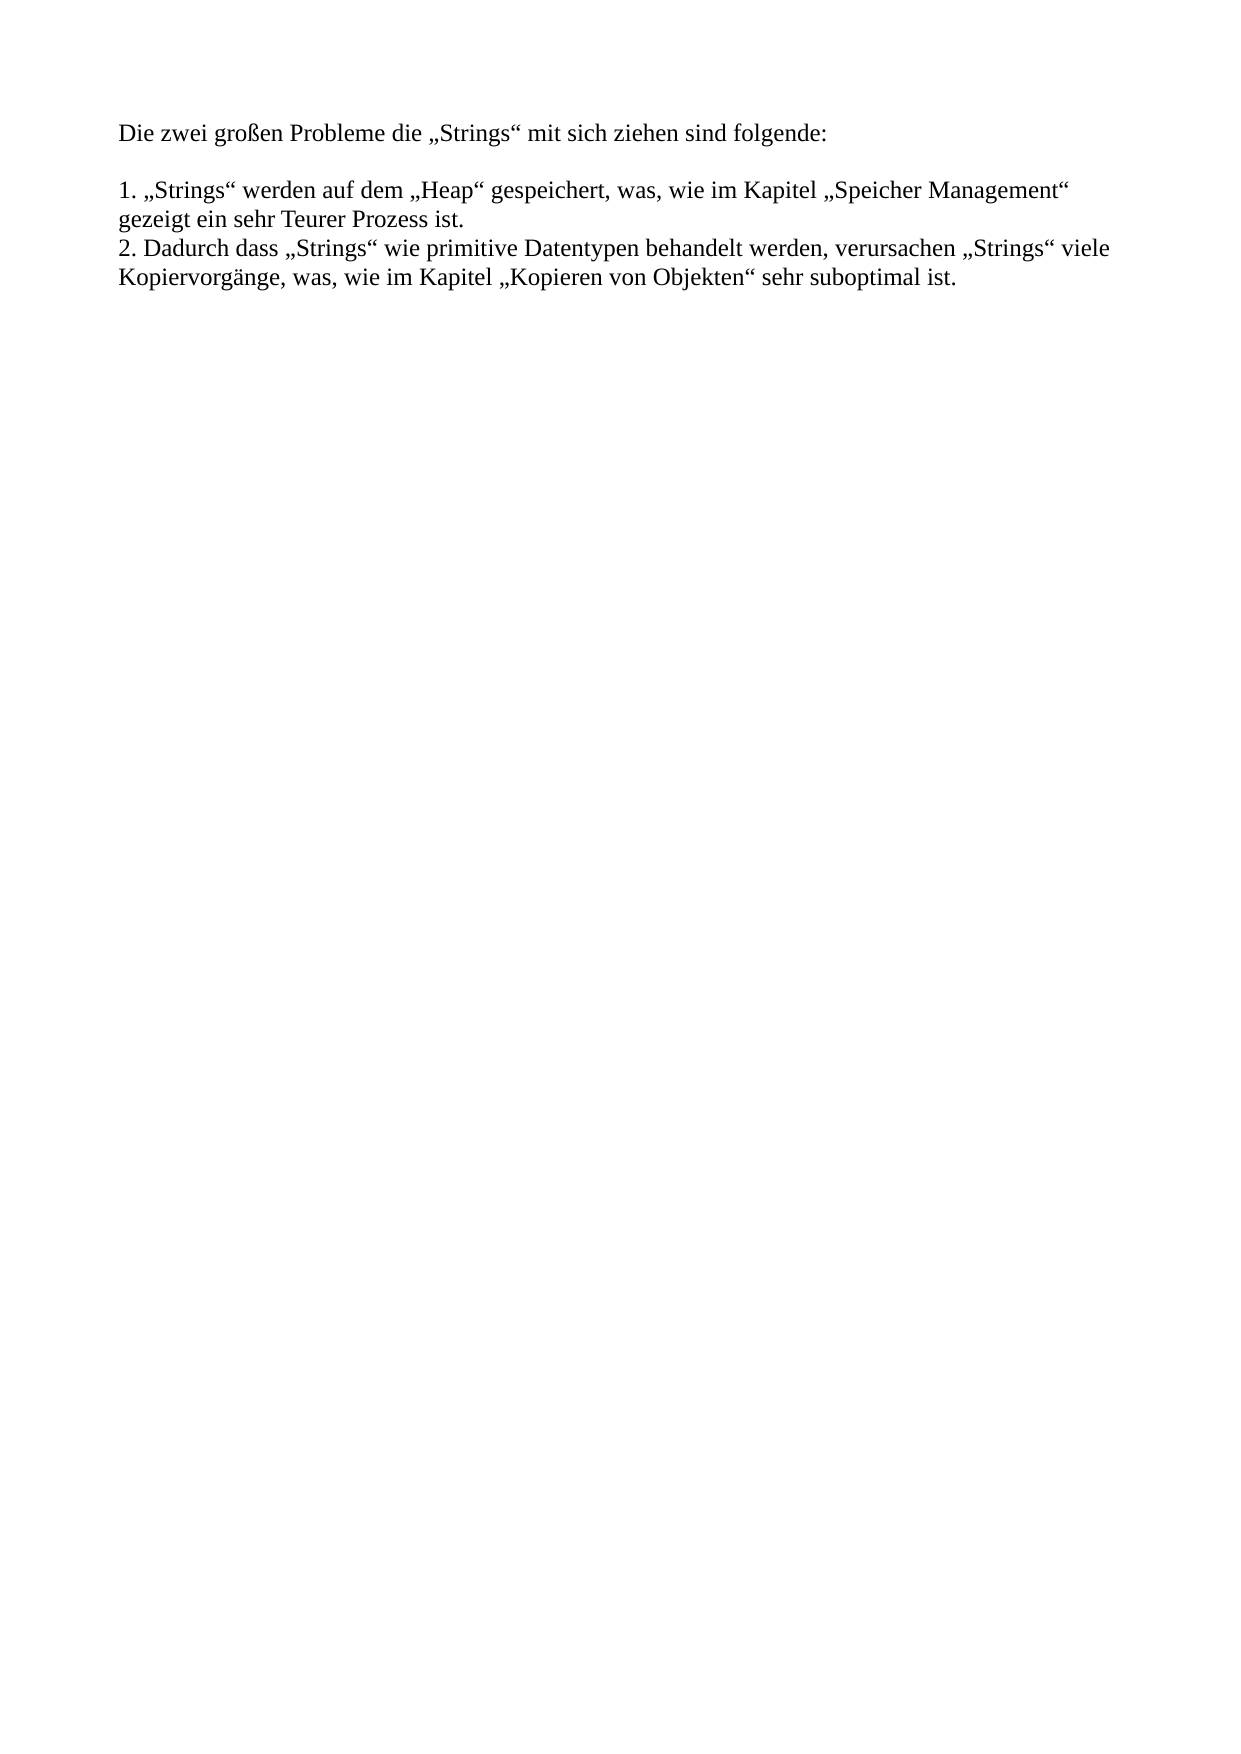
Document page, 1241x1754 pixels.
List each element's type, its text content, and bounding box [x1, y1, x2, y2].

text 2. Dadurch dass „Strings“ wie primitive Datentypen behandelt werden, verursachen „Strings“ viele Kopiervorgänge, was, wie im Kapitel „Kopieren von Objekten“ sehr suboptimal ist. [118, 233, 1122, 291]
text 1. „Strings“ werden auf dem „Heap“ gespeichert, was, wie im Kapitel „Speicher Management“ gezeigt ein sehr Teurer Prozess ist. [118, 176, 1122, 233]
text Die zwei großen Probleme die „Strings“ mit sich ziehen sind folgende: [118, 118, 1122, 147]
